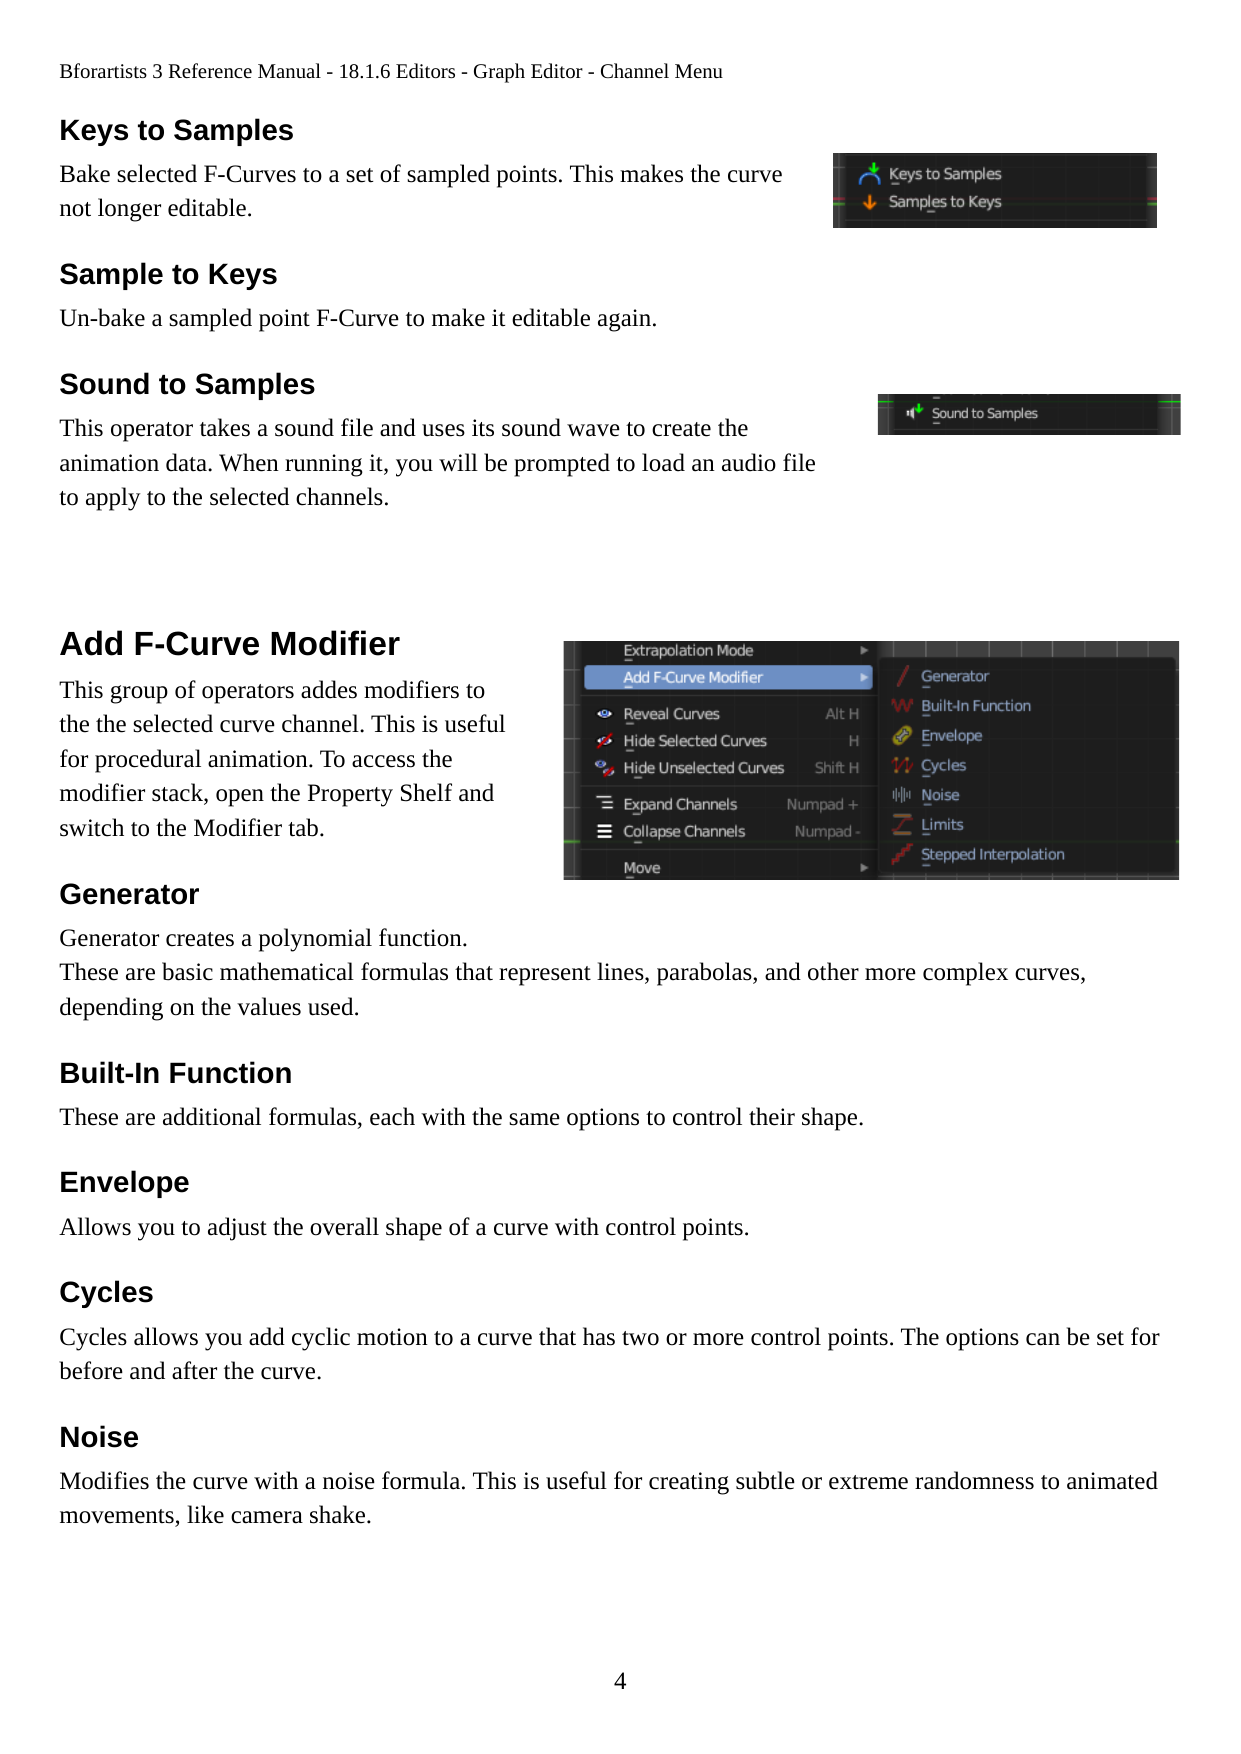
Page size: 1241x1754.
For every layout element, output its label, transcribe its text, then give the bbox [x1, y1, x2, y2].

subtitle Keys to Samples [59, 113, 1181, 146]
text These are additional formulas, each with the same options to control their shape. [59, 1102, 1181, 1131]
text This group of operators addes modifiers to the the selected curve channel. This is useful for procedural animation. To access the modifier stack, open the Property Shelf and switch to the Modifier tab. [59, 675, 563, 842]
text Bake selected F-Curves to a set of sampled points. This makes the curve not longer editable. [59, 159, 833, 222]
text Allows you to adjust the overall shape of a curve with control points. [59, 1212, 1181, 1240]
picture [563, 641, 1180, 880]
subtitle Sample to Keys [59, 257, 1181, 291]
text Generator creates a polynomial function. These are basic mathematical formulas that represent lines, parabolas, and other more complex curves, depending on the values used. [59, 923, 1181, 1021]
picture [833, 153, 1157, 228]
text Cycles allows you add cyclic motion to a curve that has two or more control points. The options can be set for before and after the curve. [59, 1322, 1181, 1385]
subtitle Noise [59, 1420, 1181, 1453]
text Modifies the curve with a noise formula. This is useful for creating subtle or extreme randomness to animated movements, like camera shake. [59, 1466, 1181, 1529]
subtitle Sound to Samples [59, 367, 1181, 401]
subtitle Generator [59, 877, 1181, 910]
subtitle Cycles [59, 1275, 1181, 1309]
subtitle Envelope [59, 1165, 1181, 1199]
subtitle Add F-Curve Modifier [59, 624, 1181, 663]
picture [877, 394, 1181, 435]
text This operator takes a sound file and uses its sound wave to create the animation data. When running it, you will be prompted to load an audio file to apply to the selected channels. [59, 413, 1181, 511]
text Un-bake a sampled point F-Curve to make it editable again. [59, 303, 1181, 332]
subtitle Built-In Function [59, 1056, 1181, 1089]
